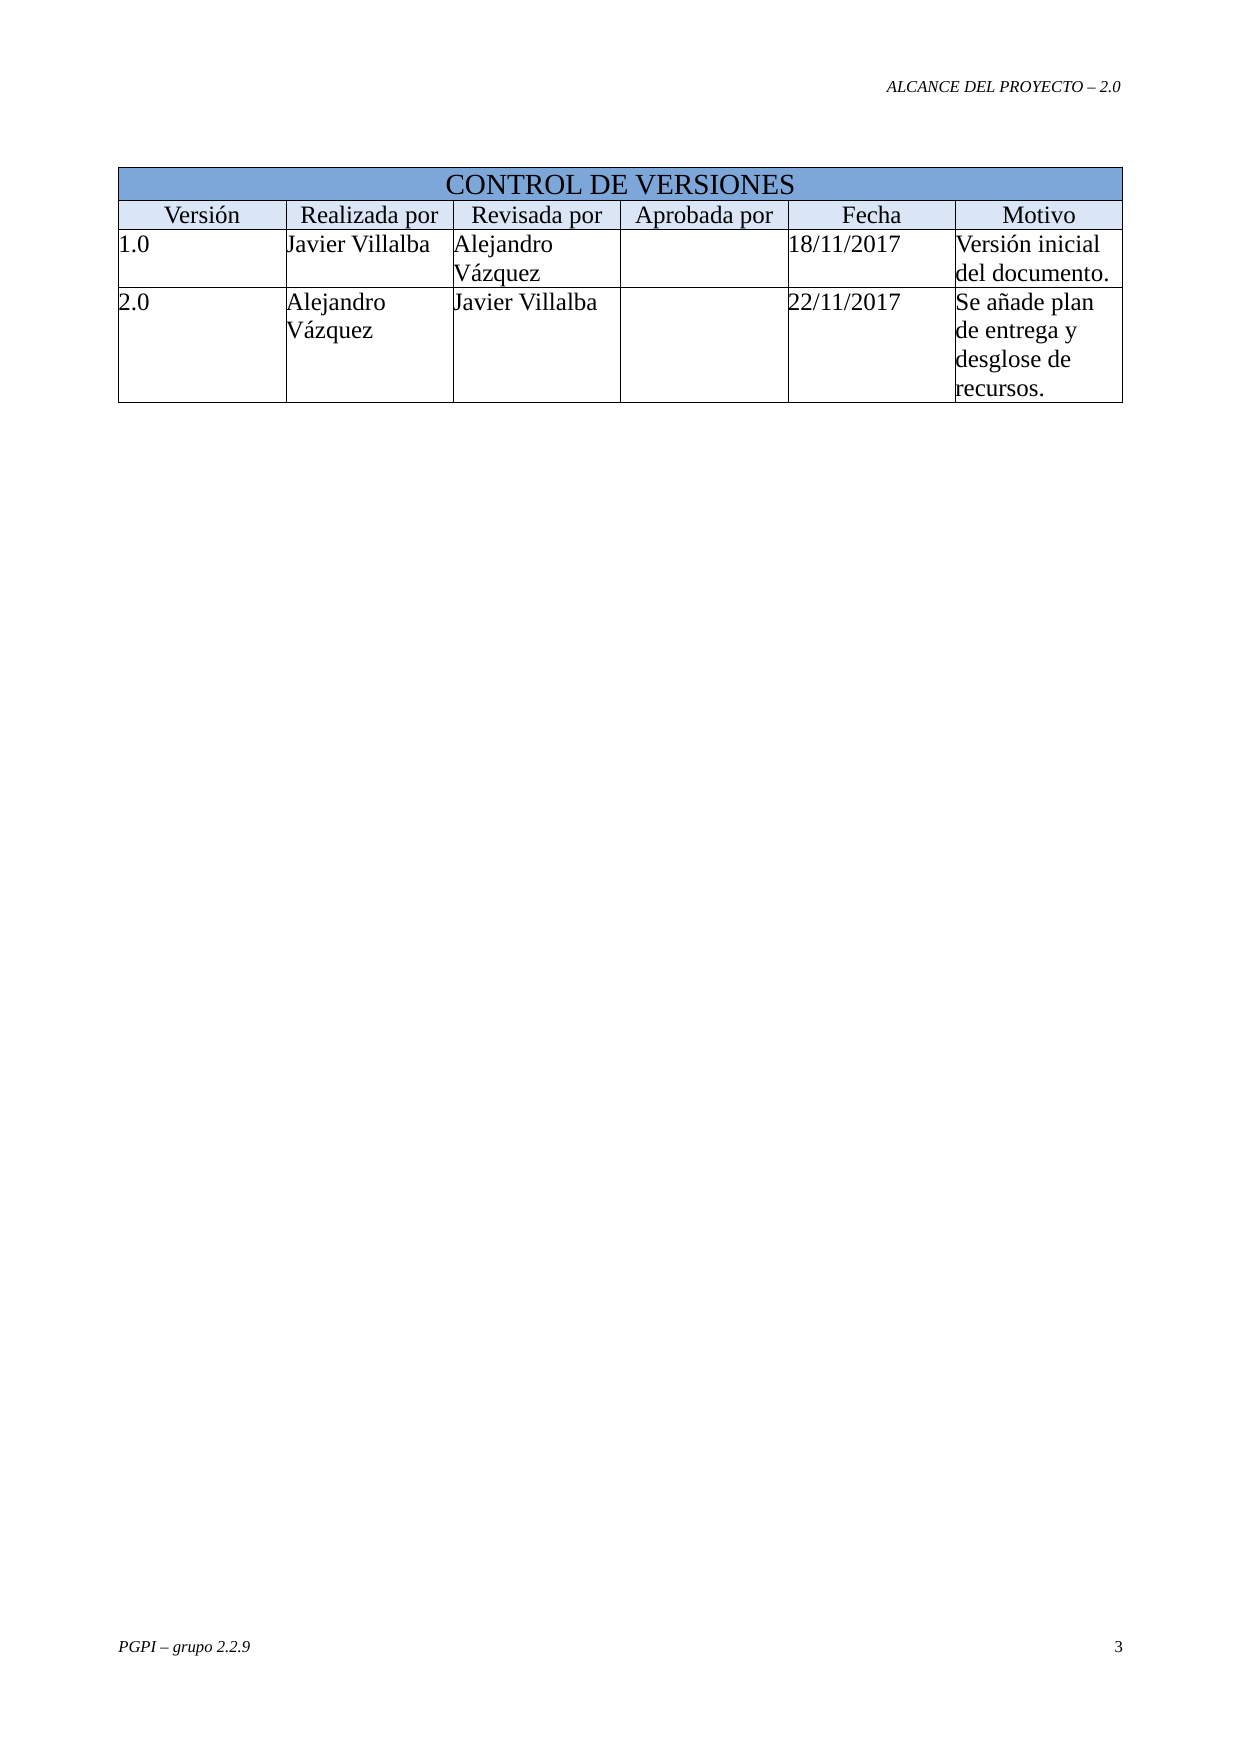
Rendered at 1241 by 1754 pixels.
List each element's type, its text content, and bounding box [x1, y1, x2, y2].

table_cell Javier Villalba [454, 288, 620, 402]
table_cell 2.0 [119, 288, 286, 402]
table_cell 1.0 [119, 230, 286, 287]
table_cell Aprobada por [621, 201, 788, 229]
table_cell [621, 288, 788, 402]
table_cell Motivo [956, 201, 1122, 229]
table_cell Versión inicial del documento. [956, 230, 1122, 287]
table_cell Alejandro Vázquez [454, 230, 620, 287]
table_cell Fecha [789, 201, 955, 229]
table_cell Realizada por [287, 201, 453, 229]
table_cell [621, 230, 788, 287]
table_cell Javier Villalba [287, 230, 453, 287]
table_cell 18/11/2017 [789, 230, 955, 287]
table_cell 22/11/2017 [789, 288, 955, 402]
table_cell Se añade plan de entrega y desglose de recursos. [956, 288, 1122, 402]
table_cell Revisada por [454, 201, 620, 229]
table_cell Versión [119, 201, 286, 229]
table_cell Alejandro Vázquez [287, 288, 453, 402]
